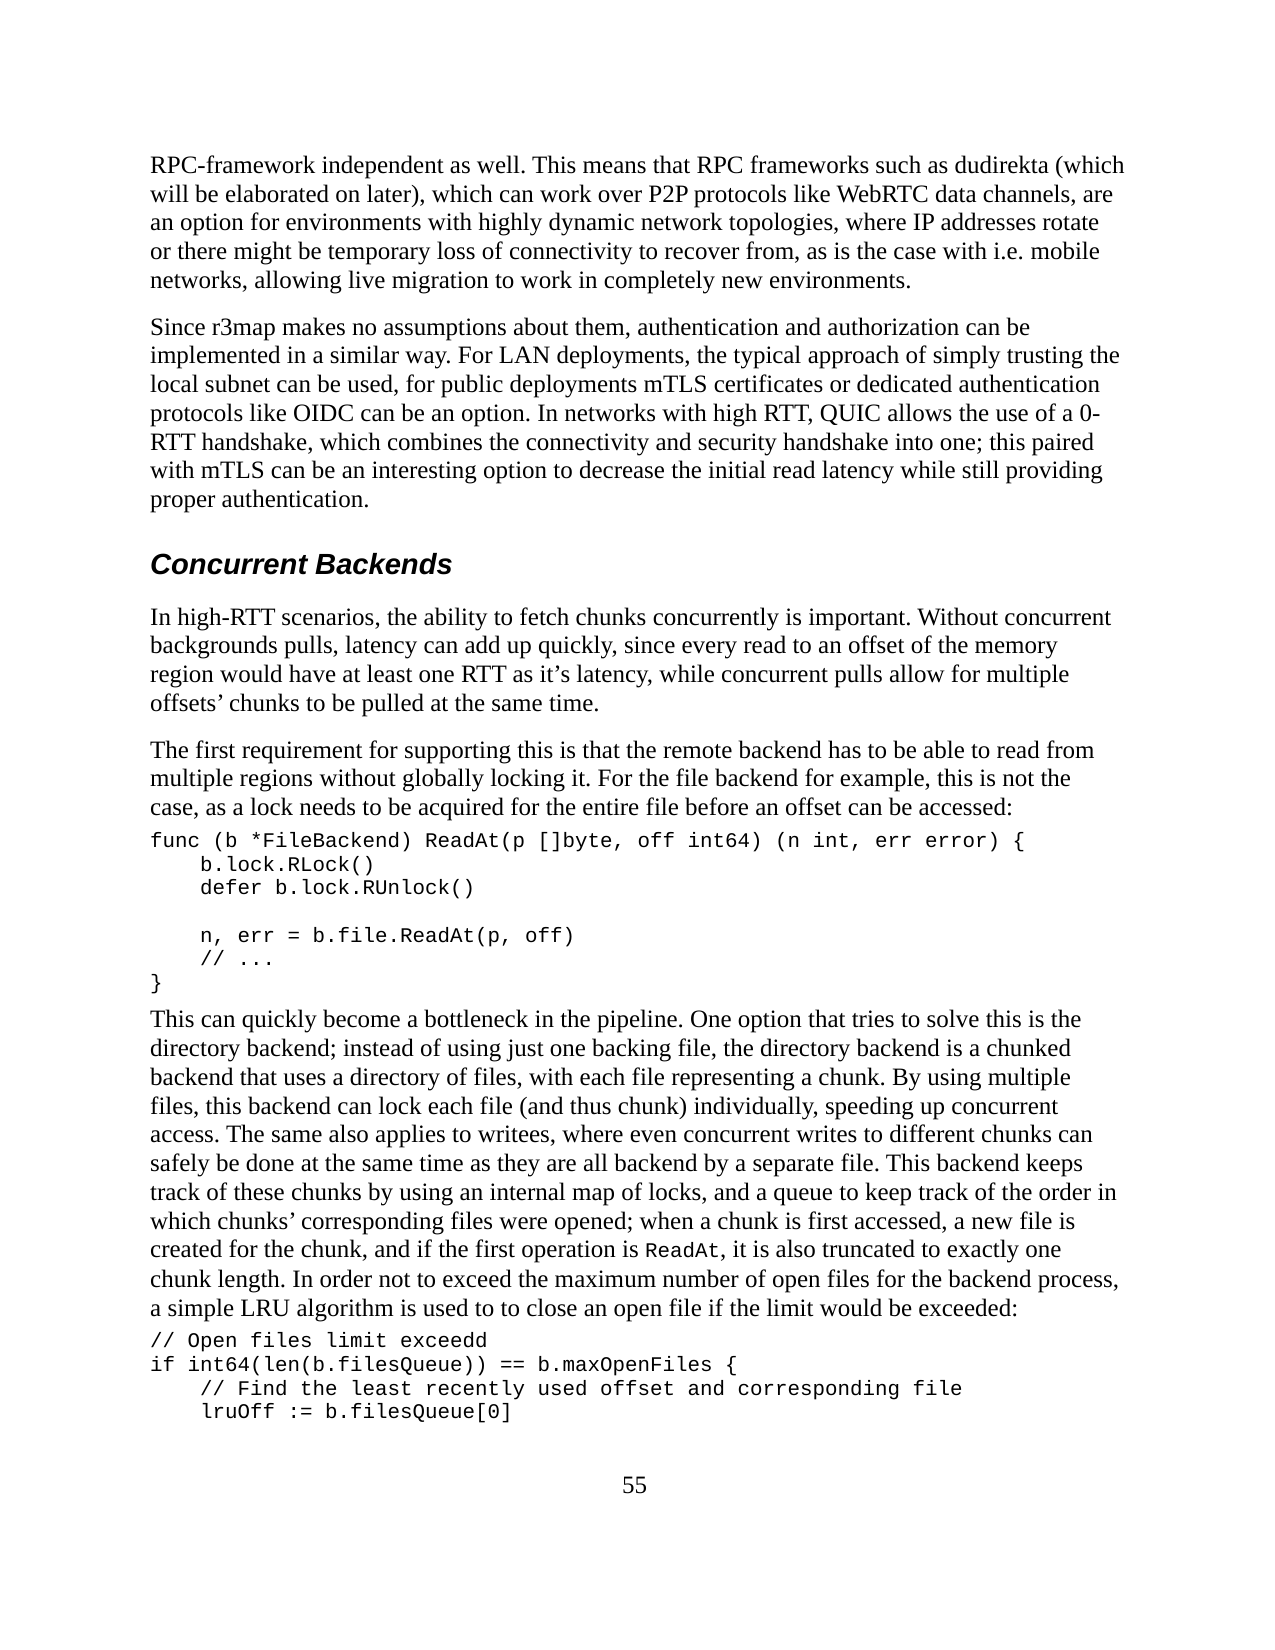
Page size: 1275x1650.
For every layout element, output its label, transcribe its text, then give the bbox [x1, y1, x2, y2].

text func (b *FileBackend) ReadAt(p []byte, off int64) (n int, err error) { [150, 830, 1125, 854]
text The first requirement for supporting this is that the remote backend has to be able to read from multiple regions without globally locking it. For the file backend for example, this is not the case, as a lock needs to be acquired for the entire file before an offset can be accessed: [150, 735, 1125, 821]
text Since r3map makes no assumptions about them, authentication and authorization can be implemented in a similar way. For LAN deployments, the typical approach of simply trusting the local subnet can be used, for public deployments mTLS certificates or dedicated authentication protocols like OIDC can be an option. In networks with high RTT, QUIC allows the use of a 0-RTT handshake, which combines the connectivity and security handshake into one; this paired with mTLS can be an interesting option to decrease the initial read latency while still providing proper authentication. [150, 312, 1125, 513]
text b.lock.RLock() [150, 854, 1125, 877]
text In high-RTT scenarios, the ability to fetch chunks concurrently is important. Without concurrent backgrounds pulls, latency can add up quickly, since every read to an offset of the memory region would have at least one RTT as it’s latency, while concurrent pulls allow for multiple offsets’ chunks to be pulled at the same time. [150, 602, 1125, 717]
text if int64(len(b.filesQueue)) == b.maxOpenFiles { [150, 1354, 1125, 1378]
text } [150, 972, 1125, 996]
text // Find the least recently used offset and corresponding file [150, 1378, 1125, 1401]
text n, err = b.file.ReadAt(p, off) [150, 924, 1125, 948]
text // Open files limit exceedd [150, 1331, 1125, 1354]
subtitle Concurrent Backends [150, 547, 1125, 580]
text // ... [150, 948, 1125, 972]
text lruOff := b.filesQueue[0] [150, 1401, 1125, 1425]
text This can quickly become a bottleneck in the pipeline. One option that tries to solve this is the directory backend; instead of using just one backing file, the directory backend is a chunked backend that uses a directory of files, with each file representing a chunk. By using multiple files, this backend can lock each file (and thus chunk) individually, speeding up concurrent access. The same also applies to writees, where even concurrent writes to different chunks can safely be done at the same time as they are all backend by a separate file. This backend keeps track of these chunks by using an internal map of locks, and a queue to keep track of the order in which chunks’ corresponding files were opened; when a chunk is first accessed, a new file is created for the chunk, and if the first operation is ReadAt, it is also truncated to exactly one chunk length. In order not to exceed the maximum number of open files for the backend process, a simple LRU algorithm is used to to close an open file if the limit would be exceeded: [150, 1004, 1125, 1322]
text RPC-framework independent as well. This means that RPC frameworks such as dudirekta (which will be elaborated on later), which can work over P2P protocols like WebRTC data channels, are an option for environments with highly dynamic network topologies, where IP addresses rotate or there might be temporary loss of connectivity to recover from, as is the case with i.e. mobile networks, allowing live migration to work in completely new environments. [150, 150, 1125, 294]
text defer b.lock.RUnlock() [150, 877, 1125, 901]
